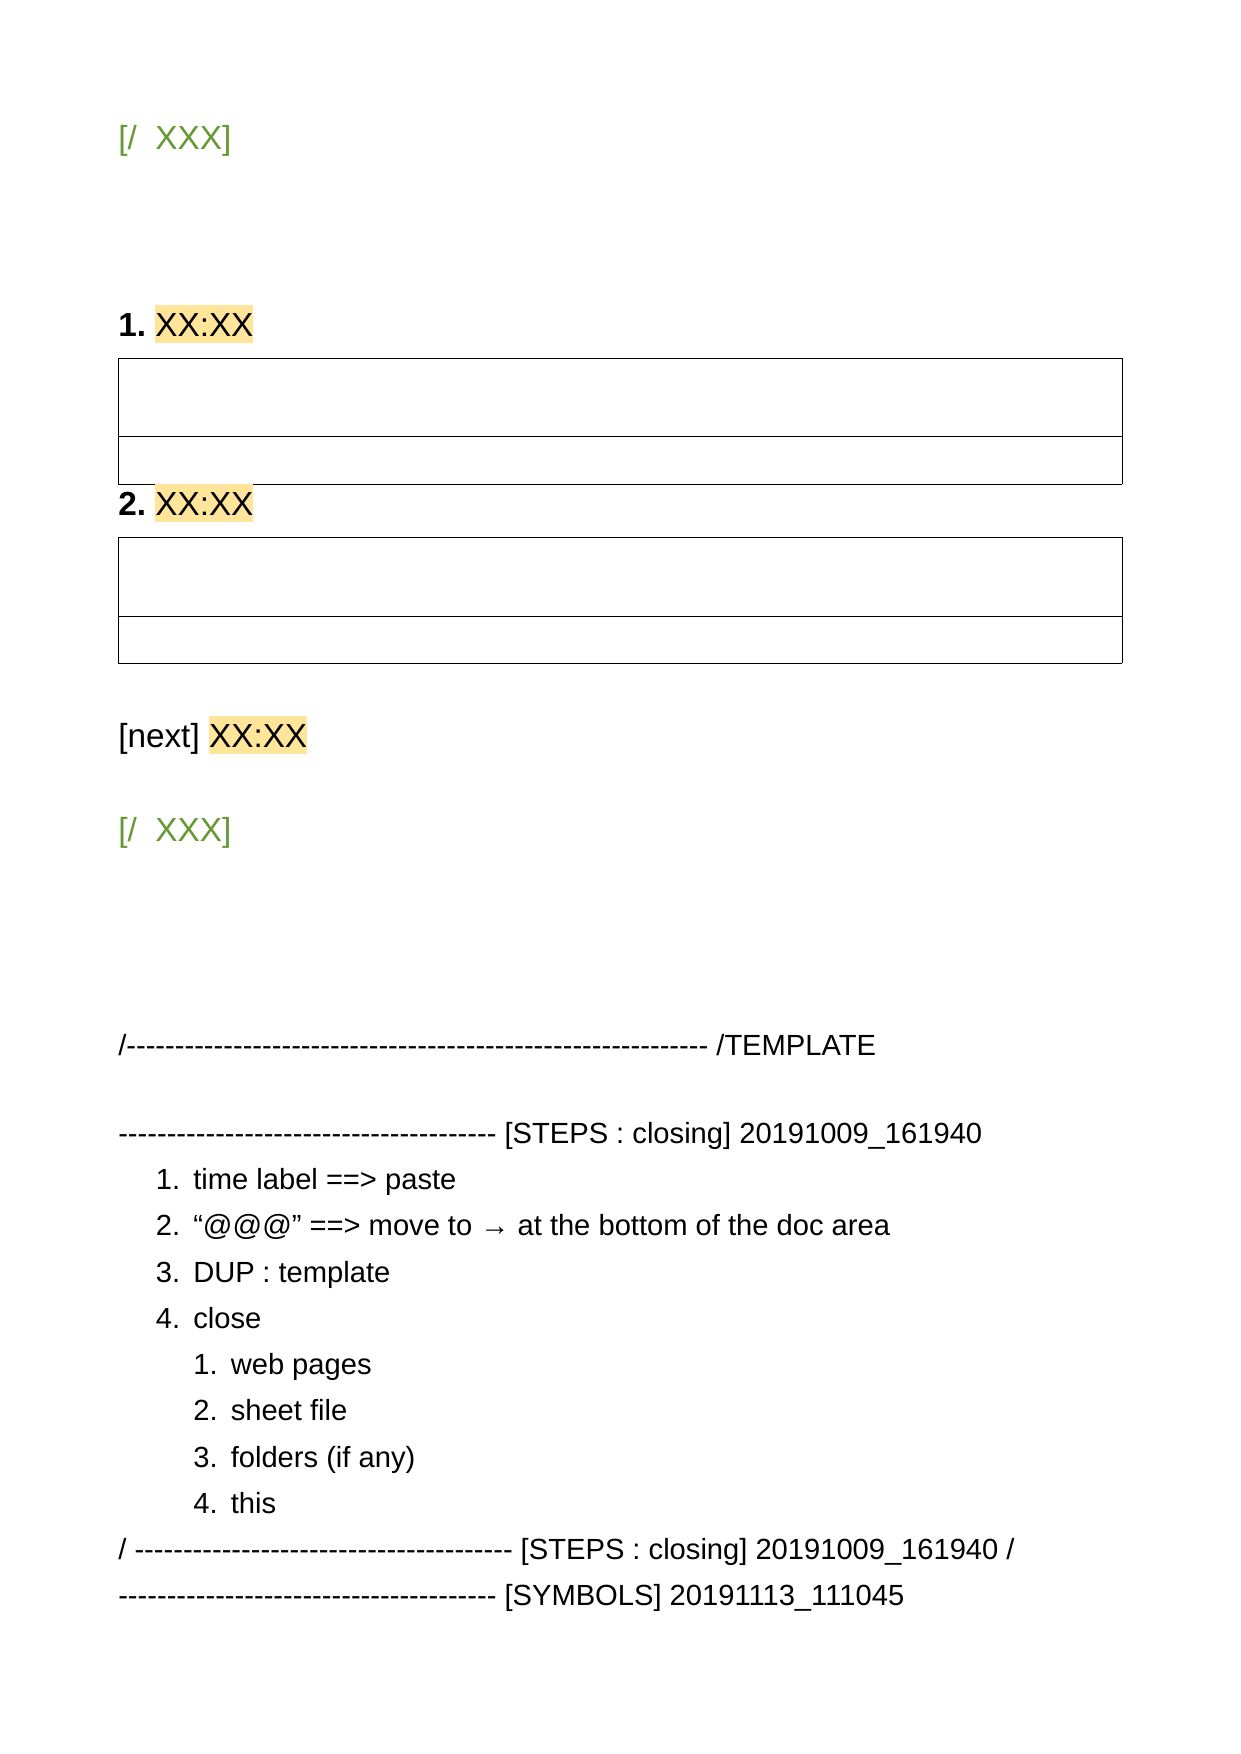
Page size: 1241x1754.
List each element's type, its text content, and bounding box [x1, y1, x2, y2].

table_cell [119, 617, 1122, 663]
list “@@@” ==> move to → at the bottom of the doc area [156, 1208, 1122, 1242]
list this [193, 1486, 1122, 1519]
list web pages [193, 1347, 1122, 1381]
text /------------------------------------------------------------ /TEMPLATE [118, 1028, 1122, 1062]
table_header [119, 538, 1122, 616]
list DUP : template [156, 1255, 1122, 1288]
table_header [119, 359, 1122, 436]
list close [156, 1301, 1122, 1334]
text / --------------------------------------- [STEPS : closing] 20191009_161940 / [118, 1532, 1122, 1566]
text [/ XXX] [118, 118, 1122, 157]
text --------------------------------------- [STEPS : closing] 20191009_161940 [118, 1116, 1122, 1149]
list sheet file [193, 1393, 1122, 1427]
text 1. XX:XX [118, 304, 1122, 343]
list folders (if any) [193, 1440, 1122, 1473]
text [/ XXX] [118, 810, 1122, 849]
text [next] XX:XX [118, 716, 1122, 754]
text 2. XX:XX [118, 485, 1122, 522]
table_cell [119, 437, 1122, 484]
text --------------------------------------- [SYMBOLS] 20191113_111045 [118, 1578, 1122, 1612]
list time label ==> paste [156, 1162, 1122, 1196]
